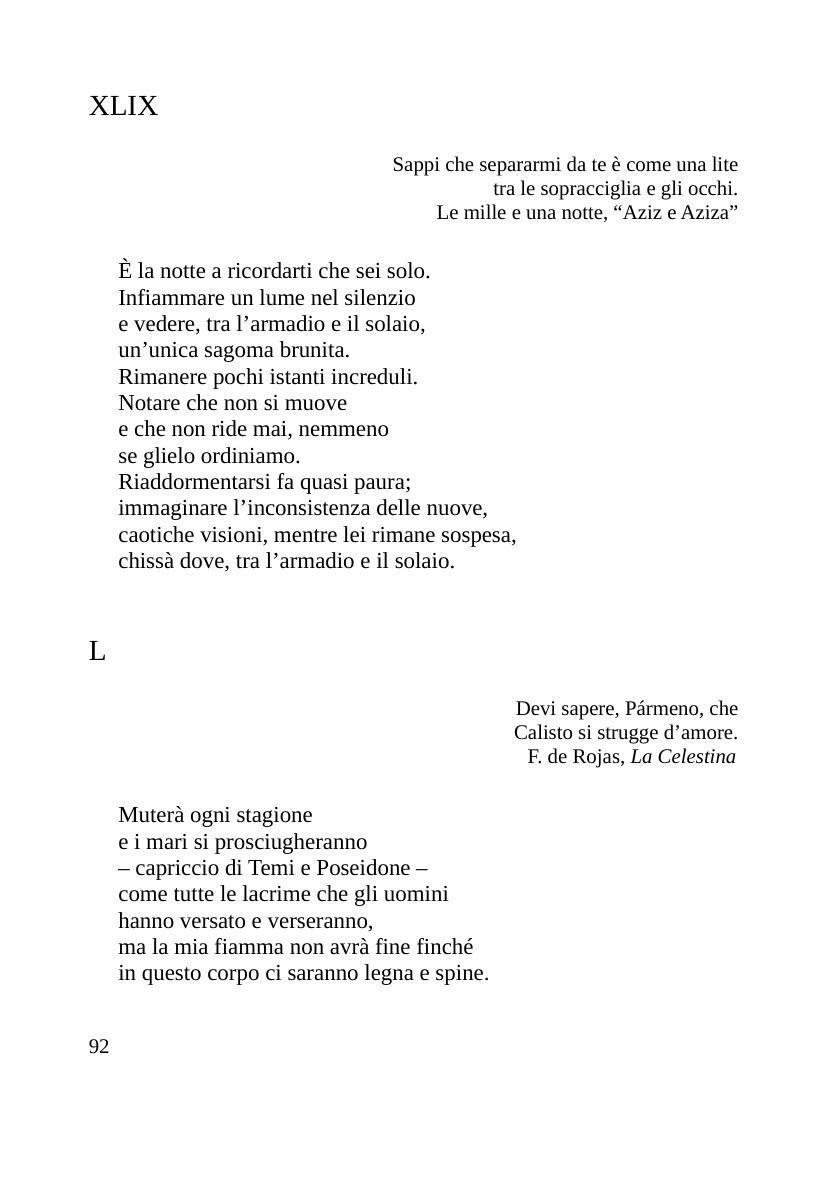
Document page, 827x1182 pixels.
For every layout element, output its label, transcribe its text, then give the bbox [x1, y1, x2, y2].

text Rimanere pochi istanti increduli. [88, 363, 738, 389]
text Calisto si strugge d’amore. [88, 720, 738, 744]
text e vedere, tra l’armadio e il solaio, [88, 310, 738, 336]
text e che non ride mai, nemmeno [88, 415, 738, 442]
text È la notte a ricordarti che sei solo. [88, 257, 738, 284]
text – capriccio di Temi e Poseidone – [88, 854, 738, 880]
text Infiammare un lume nel silenzio [88, 284, 738, 310]
text Notare che non si muove [88, 389, 738, 415]
text come tutte le lacrime che gli uomini [88, 880, 738, 907]
text Sappi che separarmi da te è come una lite [88, 152, 738, 176]
text tra le sopracciglia e gli occhi. [88, 176, 738, 200]
text in questo corpo ci saranno legna e spine. [88, 959, 738, 986]
text Le mille e una notte, “Aziz e Aziza” [88, 200, 738, 224]
text immaginare l’inconsistenza delle nuove, [88, 494, 738, 521]
text Riaddormentarsi fa quasi paura; [88, 468, 738, 494]
text XLIX [88, 88, 738, 122]
text ma la mia fiamma non avrà fine finché [88, 933, 738, 959]
text e i mari si prosciugheranno [88, 828, 738, 854]
text F. de Rojas, La Celestina [88, 744, 738, 768]
text se glielo ordiniamo. [88, 442, 738, 468]
text Muterà ogni stagione [88, 801, 738, 828]
text caotiche visioni, mentre lei rimane sospesa, [88, 521, 738, 547]
text Devi sapere, Pármeno, che [88, 696, 738, 720]
text chissà dove, tra l’armadio e il solaio. [88, 547, 738, 573]
text un’unica sagoma brunita. [88, 336, 738, 363]
text hanno versato e verseranno, [88, 907, 738, 933]
text L [88, 633, 738, 666]
